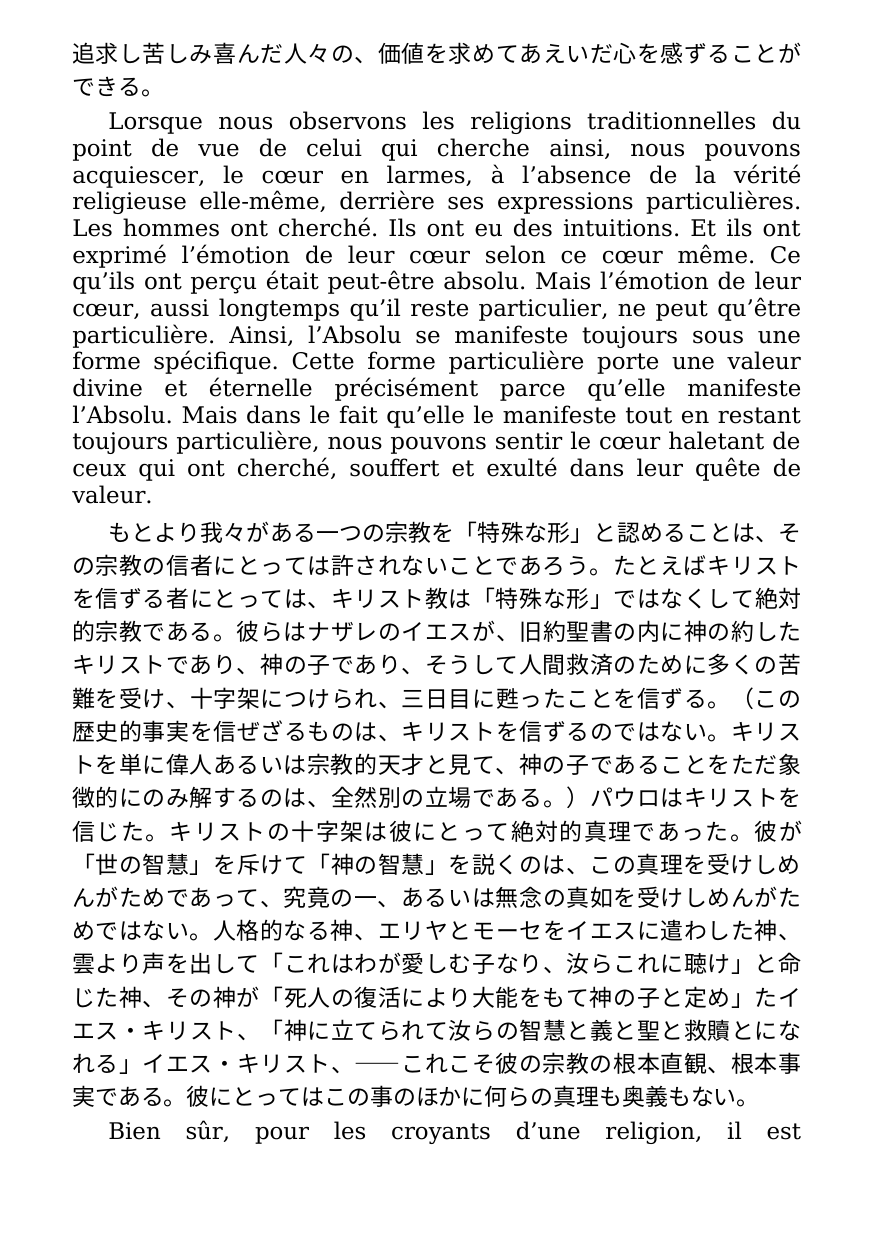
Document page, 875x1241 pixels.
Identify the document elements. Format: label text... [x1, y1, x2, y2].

text Lorsque nous observons les religions traditionnelles du point de vue de celui qui cherche ainsi, nous pouvons acquiescer, le cœur en larmes, à l’absence de la vérité religieuse elle-même, derrière ses expressions particulières. Les hommes ont cherché. Ils ont eu des intuitions. Et ils ont exprimé l’émotion de leur cœur selon ce cœur même. Ce qu’ils ont perçu était peut-être absolu. Mais l’émotion de leur cœur, aussi longtemps qu’il reste particulier, ne peut qu’être particulière. Ainsi, l’Absolu se manifeste toujours sous une forme spécifique. Cette forme particulière porte une valeur divine et éternelle précisément parce qu’elle manifeste l’Absolu. Mais dans le fait qu’elle le manifeste tout en restant toujours particulière, nous pouvons sentir le cœur haletant de ceux qui ont cherché, souffert et exulté dans leur quête de valeur. [72, 108, 802, 508]
text Bien sûr, pour les croyants d’une religion, il est [72, 1118, 802, 1145]
text もとより我々がある一つの宗教を「特殊な形」と認めることは、その宗教の信者にとっては許されないことであろう。たとえばキリストを信ずる者にとっては、キリスト教は「特殊な形」ではなくして絶対的宗教である。彼らはナザレのイエスが、旧約聖書の内に神の約したキリストであり、神の子であり、そうして人間救済のために多くの苦難を受け、十字架につけられ、三日目に甦ったことを信ずる。（この歴史的事実を信ぜざるものは、キリストを信ずるのではない。キリストを単に偉人あるいは宗教的天才と見て、神の子であることをただ象徴的にのみ解するのは、全然別の立場である。）パウロはキリストを信じた。キリストの十字架は彼にとって絶対的真理であった。彼が「世の智慧」を斥けて「神の智慧」を説くのは、この真理を受けしめんがためであって、究竟の一、あるいは無念の真如を受けしめんがためではない。人格的なる神、エリヤとモーセをイエスに遣わした神、雲より声を出して「これはわが愛しむ子なり、汝らこれに聴け」と命じた神、その神が「死人の復活により大能をもて神の子と定め」たイエス・キリスト、「神に立てられて汝らの智慧と義と聖と救贖とになれる」イエス・キリスト、――これこそ彼の宗教の根本直観、根本事実である。彼にとってはこの事のほかに何らの真理も奥義もない。 [72, 514, 802, 1112]
text 追求し苦しみ喜んだ人々の、価値を求めてあえいだ心を感ずることができる。 [72, 36, 802, 102]
